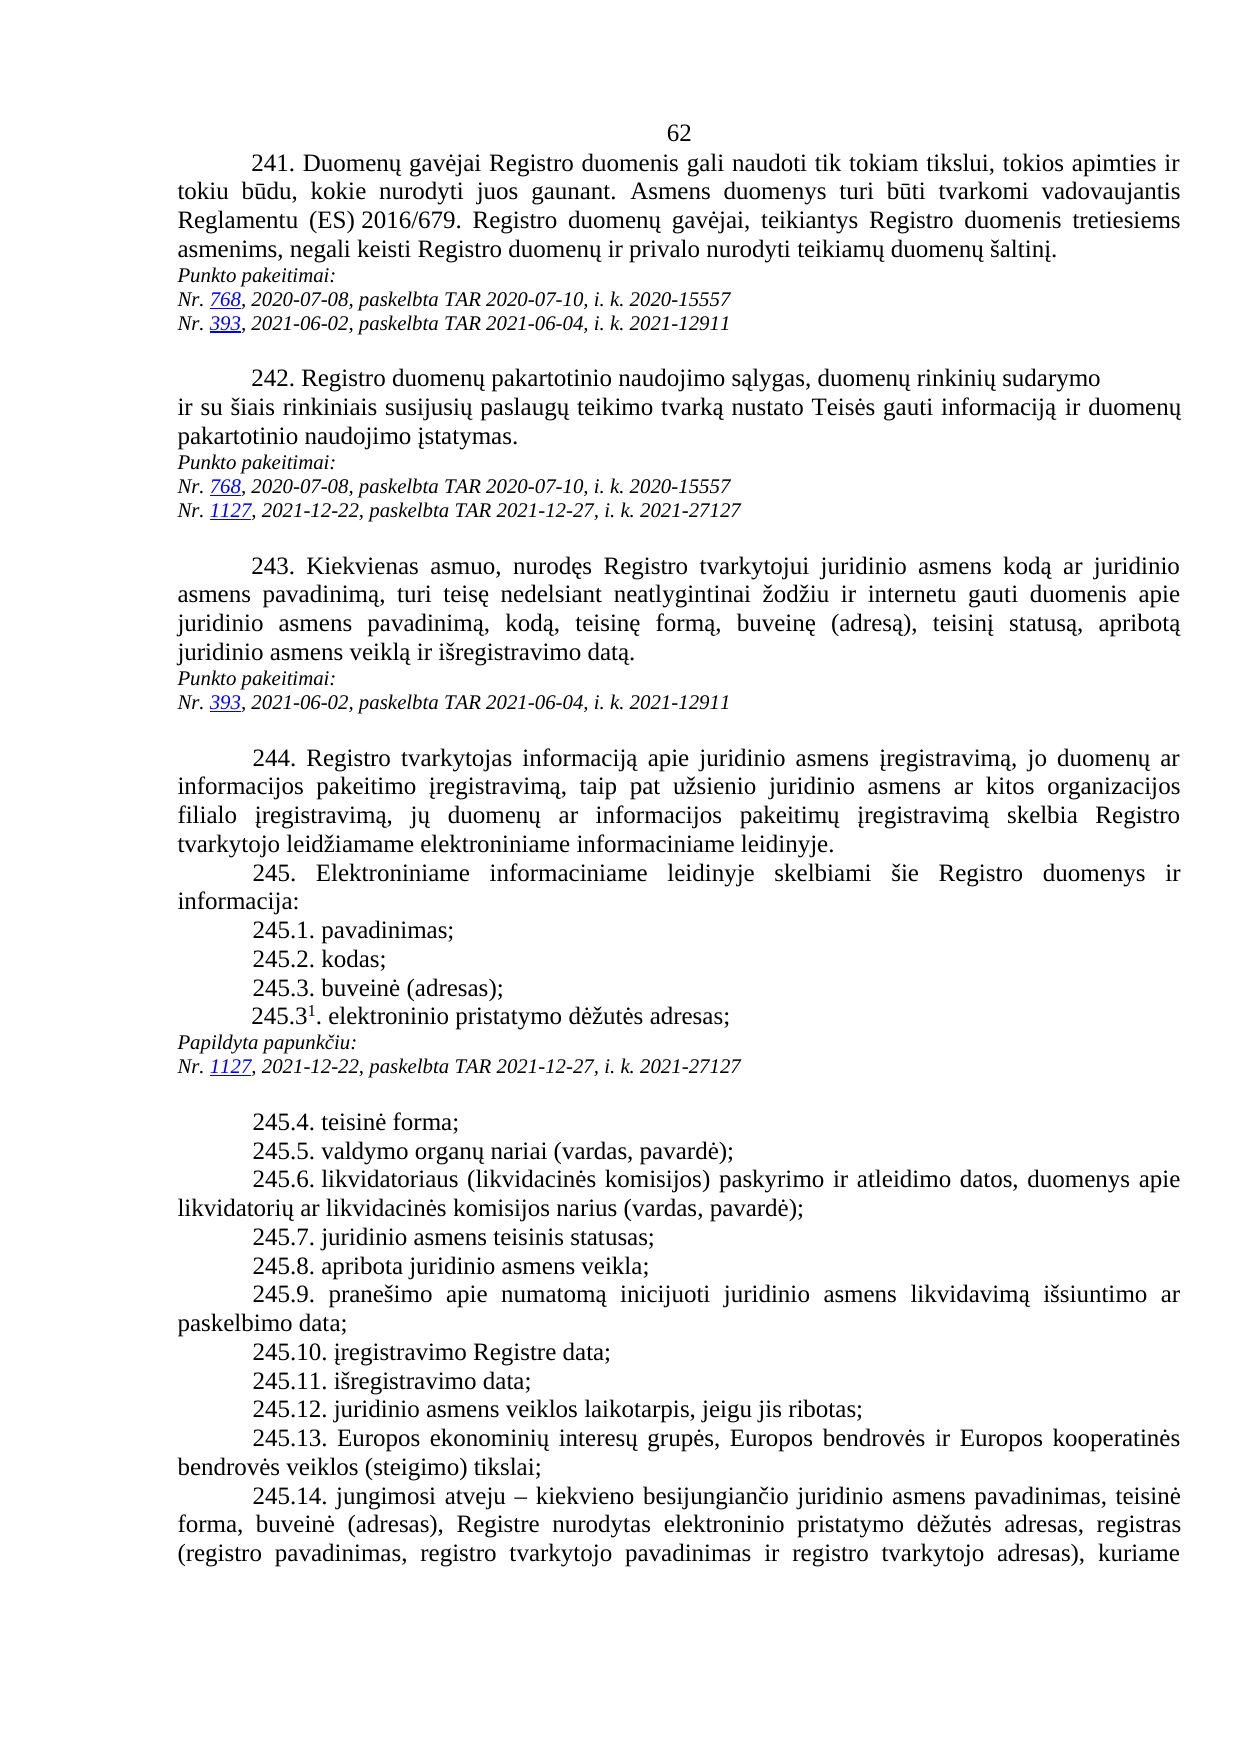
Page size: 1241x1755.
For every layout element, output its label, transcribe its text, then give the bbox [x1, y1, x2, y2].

text Papildyta papunkčiu: [177, 1030, 1181, 1054]
text 245.8. apribota juridinio asmens veikla; [177, 1251, 1181, 1279]
text Punkto pakeitimai: [177, 450, 1181, 474]
text 244. Registro tvarkytojas informaciją apie juridinio asmens įregistravimą, jo duomenų ar informacijos pakeitimo įregistravimą, taip pat užsienio juridinio asmens ar kitos organizacijos filialo įregistravimą, jų duomenų ar informacijos pakeitimų įregistravimą skelbia Registro tvarkytojo leidžiamame elektroniniame informaciniame leidinyje. [177, 743, 1181, 858]
text 245.7. juridinio asmens teisinis statusas; [177, 1222, 1181, 1251]
text Nr. 1127, 2021-12-22, paskelbta TAR 2021-12-27, i. k. 2021-27127 [177, 498, 1181, 522]
text 245.13. Europos ekonominių interesų grupės, Europos bendrovės ir Europos kooperatinės bendrovės veiklos (steigimo) tikslai; [177, 1423, 1181, 1481]
text Nr. 393, 2021-06-02, paskelbta TAR 2021-06-04, i. k. 2021-12911 [177, 690, 1181, 714]
text 245.3. buveinė (adresas); [177, 973, 1181, 1001]
text 245.4. teisinė forma; [177, 1107, 1181, 1136]
text 241. Duomenų gavėjai Registro duomenis gali naudoti tik tokiam tikslui, tokios apimties ir tokiu būdu, kokie nurodyti juos gaunant. Asmens duomenys turi būti tvarkomi vadovaujantis Reglamentu (ES) 2016/679. Registro duomenų gavėjai, teikiantys Registro duomenis tretiesiems asmenims, negali keisti Registro duomenų ir privalo nurodyti teikiamų duomenų šaltinį. [177, 148, 1181, 263]
text Nr. 393, 2021-06-02, paskelbta TAR 2021-06-04, i. k. 2021-12911 [177, 311, 1181, 335]
text Punkto pakeitimai: [177, 263, 1181, 287]
text Nr. 768, 2020-07-08, paskelbta TAR 2020-07-10, i. k. 2020-15557 [177, 474, 1181, 498]
text 245.5. valdymo organų nariai (vardas, pavardė); [177, 1136, 1181, 1164]
text 245.2. kodas; [177, 944, 1181, 973]
text 243. Kiekvienas asmuo, nurodęs Registro tvarkytojui juridinio asmens kodą ar juridinio asmens pavadinimą, turi teisę nedelsiant neatlygintinai žodžiu ir internetu gauti duomenis apie juridinio asmens pavadinimą, kodą, teisinę formą, buveinę (adresą), teisinį statusą, apribotą juridinio asmens veiklą ir išregistravimo datą. [177, 551, 1181, 666]
text 245.12. juridinio asmens veiklos laikotarpis, jeigu jis ribotas; [177, 1394, 1181, 1423]
text ir su šiais rinkiniais susijusių paslaugų teikimo tvarką nustato Teisės gauti informaciją ir duomenų pakartotinio naudojimo įstatymas. [177, 392, 1181, 450]
text 245.9. pranešimo apie numatomą inicijuoti juridinio asmens likvidavimą išsiuntimo ar paskelbimo data; [177, 1279, 1181, 1337]
text Punkto pakeitimai: [177, 666, 1181, 690]
text 245.6. likvidatoriaus (likvidacinės komisijos) paskyrimo ir atleidimo datos, duomenys apie likvidatorių ar likvidacinės komisijos narius (vardas, pavardė); [177, 1164, 1181, 1222]
text 245.1. pavadinimas; [177, 915, 1181, 944]
text 245.10. įregistravimo Registre data; [177, 1337, 1181, 1366]
text 245. Elektroniniame informaciniame leidinyje skelbiami šie Registro duomenys ir informacija: [177, 858, 1181, 915]
text 245.14. jungimosi atveju – kiekvieno besijungiančio juridinio asmens pavadinimas, teisinė forma, buveinė (adresas), Registre nurodytas elektroninio pristatymo dėžutės adresas, registras (registro pavadinimas, registro tvarkytojo pavadinimas ir registro tvarkytojo adresas), kuriame [177, 1481, 1181, 1567]
text Nr. 1127, 2021-12-22, paskelbta TAR 2021-12-27, i. k. 2021-27127 [177, 1054, 1181, 1078]
text 242. Registro duomenų pakartotinio naudojimo sąlygas, duomenų rinkinių sudarymo [251, 363, 1181, 392]
text Nr. 768, 2020-07-08, paskelbta TAR 2020-07-10, i. k. 2020-15557 [177, 287, 1181, 311]
text 245.31. elektroninio pristatymo dėžutės adresas; [251, 1001, 1181, 1030]
text 245.11. išregistravimo data; [177, 1366, 1181, 1394]
